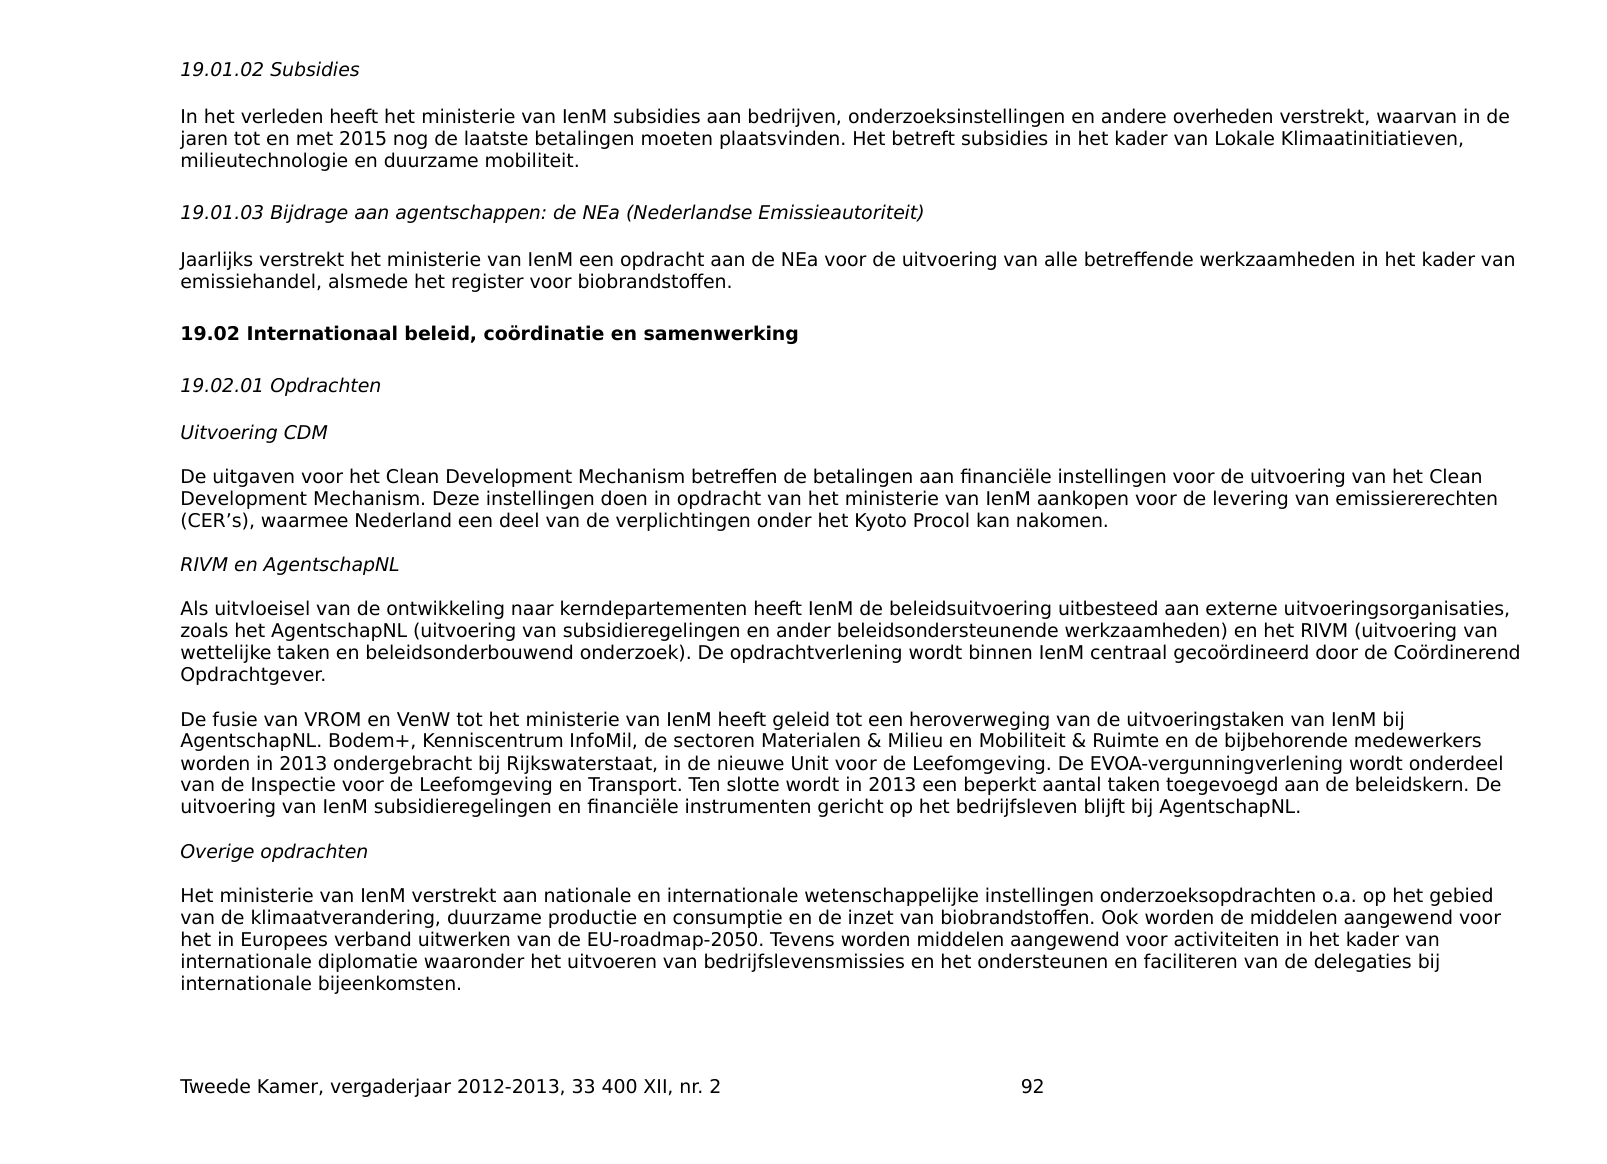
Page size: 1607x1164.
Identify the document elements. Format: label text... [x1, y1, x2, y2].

text Het ministerie van IenM verstrekt aan nationale en internationale wetenschappelijke instellingen onderzoeksopdrachten o.a. op het gebied van de klimaatverandering, duurzame productie en consumptie en de inzet van biobrandstoffen. Ook worden de middelen aangewend voor het in Europees verband uitwerken van de EU-roadmap-2050. Tevens worden middelen aangewend voor activiteiten in het kader van internationale diplomatie waaronder het uitvoeren van bedrijfslevensmissies en het ondersteunen en faciliteren van de delegaties bij internationale bijeenkomsten. [180, 885, 1529, 994]
subtitle RIVM en AgentschapNL [180, 554, 1529, 576]
text De fusie van VROM en VenW tot het ministerie van IenM heeft geleid tot een heroverweging van de uitvoeringstaken van IenM bij AgentschapNL. Bodem+, Kenniscentrum InfoMil, de sectoren Materialen & Milieu en Mobiliteit & Ruimte en de bijbehorende medewerkers worden in 2013 ondergebracht bij Rijkswaterstaat, in de nieuwe Unit voor de Leefomgeving. De EVOA-vergunningverlening wordt onderdeel van de Inspectie voor de Leefomgeving en Transport. Ten slotte wordt in 2013 een beperkt aantal taken toegevoegd aan de beleidskern. De uitvoering van IenM subsidieregelingen en financiële instrumenten gericht op het bedrijfsleven blijft bij AgentschapNL. [180, 708, 1529, 818]
text Jaarlijks verstrekt het ministerie van IenM een opdracht aan de NEa voor de uitvoering van alle betreffende werkzaamheden in het kader van emissiehandel, alsmede het register voor biobrandstoffen. [180, 249, 1529, 293]
subtitle 19.02 Internationaal beleid, coördinatie en samenwerking [180, 323, 1529, 345]
subtitle 19.01.03 Bijdrage aan agentschappen: de NEa (Nederlandse Emissieautoriteit) [180, 202, 1529, 224]
subtitle 19.01.02 Subsidies [180, 59, 1529, 81]
text De uitgaven voor het Clean Development Mechanism betreffen de betalingen aan financiële instellingen voor de uitvoering van het Clean Development Mechanism. Deze instellingen doen in opdracht van het ministerie van IenM aankopen voor de levering van emissiererechten (CER’s), waarmee Nederland een deel van de verplichtingen onder het Kyoto Procol kan nakomen. [180, 466, 1529, 532]
text Als uitvloeisel van de ontwikkeling naar kerndepartementen heeft IenM de beleidsuitvoering uitbesteed aan externe uitvoeringsorganisaties, zoals het AgentschapNL (uitvoering van subsidieregelingen en ander beleidsondersteunende werkzaamheden) en het RIVM (uitvoering van wettelijke taken en beleidsonderbouwend onderzoek). De opdrachtverlening wordt binnen IenM centraal gecoördineerd door de Coördinerend Opdrachtgever. [180, 598, 1529, 686]
text In het verleden heeft het ministerie van IenM subsidies aan bedrijven, onderzoeksinstellingen en andere overheden verstrekt, waarvan in de jaren tot en met 2015 nog de laatste betalingen moeten plaatsvinden. Het betreft subsidies in het kader van Lokale Klimaatinitiatieven, milieutechnologie en duurzame mobiliteit. [180, 106, 1529, 172]
subtitle Overige opdrachten [180, 841, 1529, 862]
subtitle Uitvoering CDM [180, 422, 1529, 444]
subtitle 19.02.01 Opdrachten [180, 375, 1529, 397]
